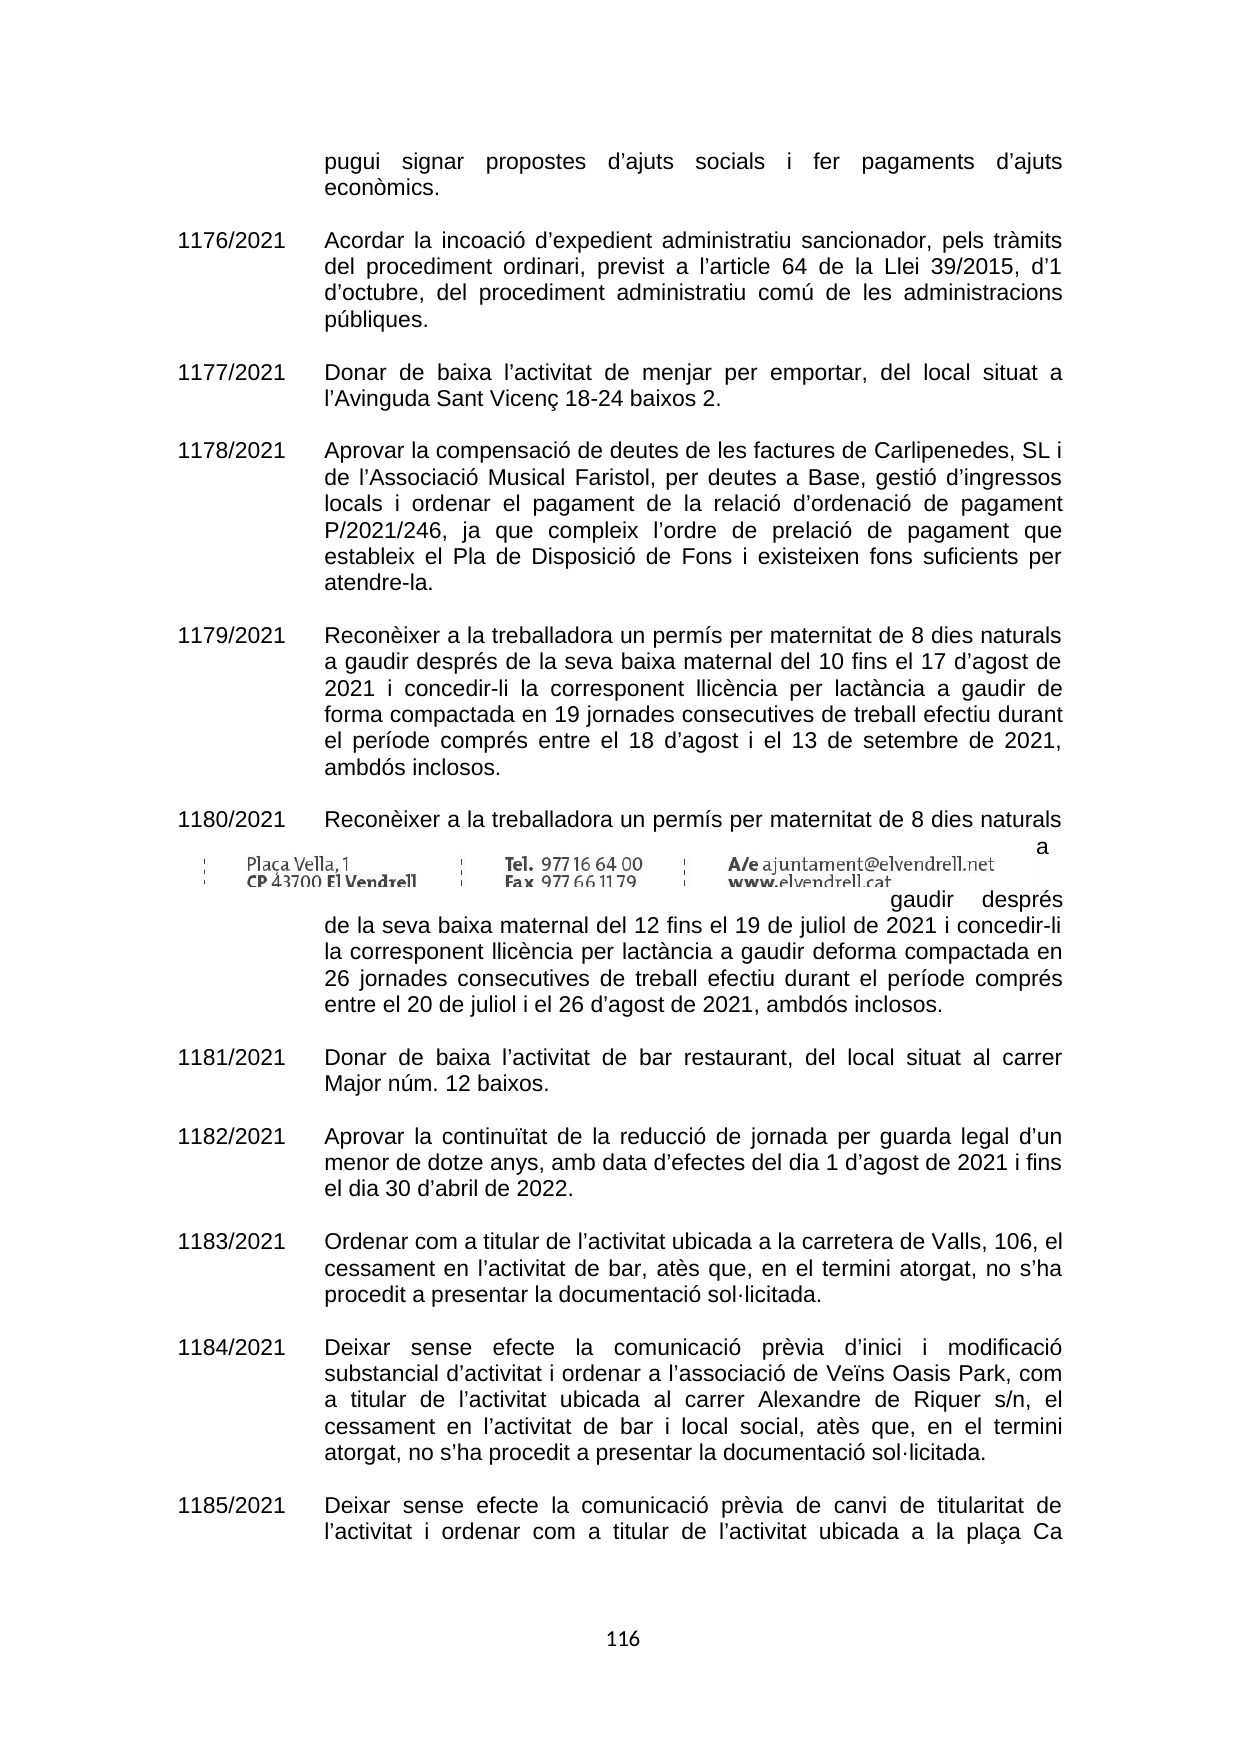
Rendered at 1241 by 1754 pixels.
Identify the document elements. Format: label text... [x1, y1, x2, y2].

text 1177/2021 Donar de baixa l’activitat de menjar per emportar, del local situat a l’Avinguda Sant Vicenç 18-24 baixos 2. [177, 358, 1063, 411]
text 1176/2021 Acordar la incoació d’expedient administratiu sancionador, pels tràmits del procediment ordinari, previst a l’article 64 de la Llei 39/2015, d’1 d’octubre, del procediment administratiu comú de les administracions públiques. [177, 227, 1063, 332]
text pugui signar propostes d’ajuts socials i fer pagaments d’ajuts econòmics. [177, 148, 1063, 200]
text 1178/2021 Aprovar la compensació de deutes de les factures de Carlipenedes, SL i de l’Associació Musical Faristol, per deutes a Base, gestió d’ingressos locals i ordenar el pagament de la relació d’ordenació de pagament P/2021/246, ja que compleix l’ordre de prelació de pagament que estableix el Pla de Disposició de Fons i existeixen fons suficients per atendre-la. [177, 437, 1063, 596]
text 1182/2021 Aprovar la continuïtat de la reducció de jornada per guarda legal d’un menor de dotze anys, amb data d’efectes del dia 1 d’agost de 2021 i fins el dia 30 d’abril de 2022. [177, 1123, 1063, 1202]
text 1183/2021 Ordenar com a titular de l’activitat ubicada a la carretera de Valls, 106, el cessament en l’activitat de bar, atès que, en el termini atorgat, no s’ha procedit a presentar la documentació sol·licitada. [177, 1228, 1063, 1307]
text 1181/2021 Donar de baixa l’activitat de bar restaurant, del local situat al carrer Major núm. 12 baixos. [177, 1044, 1063, 1096]
text 1179/2021 Reconèixer a la treballadora un permís per maternitat de 8 dies naturals a gaudir després de la seva baixa maternal del 10 fins el 17 d’agost de 2021 i concedir-li la corresponent llicència per lactància a gaudir de forma compactada en 19 jornades consecutives de treball efectiu durant el període comprés entre el 18 d’agost i el 13 de setembre de 2021, ambdós inclosos. [177, 622, 1063, 780]
text 1185/2021 Deixar sense efecte la comunicació prèvia de canvi de titularitat de l’activitat i ordenar com a titular de l’activitat ubicada a la plaça Ca [177, 1492, 1063, 1544]
text 1180/2021 Reconèixer a la treballadora un permís per maternitat de 8 dies naturals a gaudir després de la seva baixa maternal del 12 fins el 19 de juliol de 2021 i concedir-li la corresponent llicència per lactància a gaudir deforma compactada en 26 jornades consecutives de treball efectiu durant el període comprés entre el 20 de juliol i el 26 d’agost de 2021, ambdós inclosos. [177, 806, 1063, 1017]
text 1184/2021 Deixar sense efecte la comunicació prèvia d’inici i modificació substancial d’activitat i ordenar a l’associació de Veïns Oasis Park, com a titular de l’activitat ubicada al carrer Alexandre de Riquer s/n, el cessament en l’activitat de bar i local social, atès que, en el termini atorgat, no s’ha procedit a presentar la documentació sol·licitada. [177, 1333, 1063, 1465]
